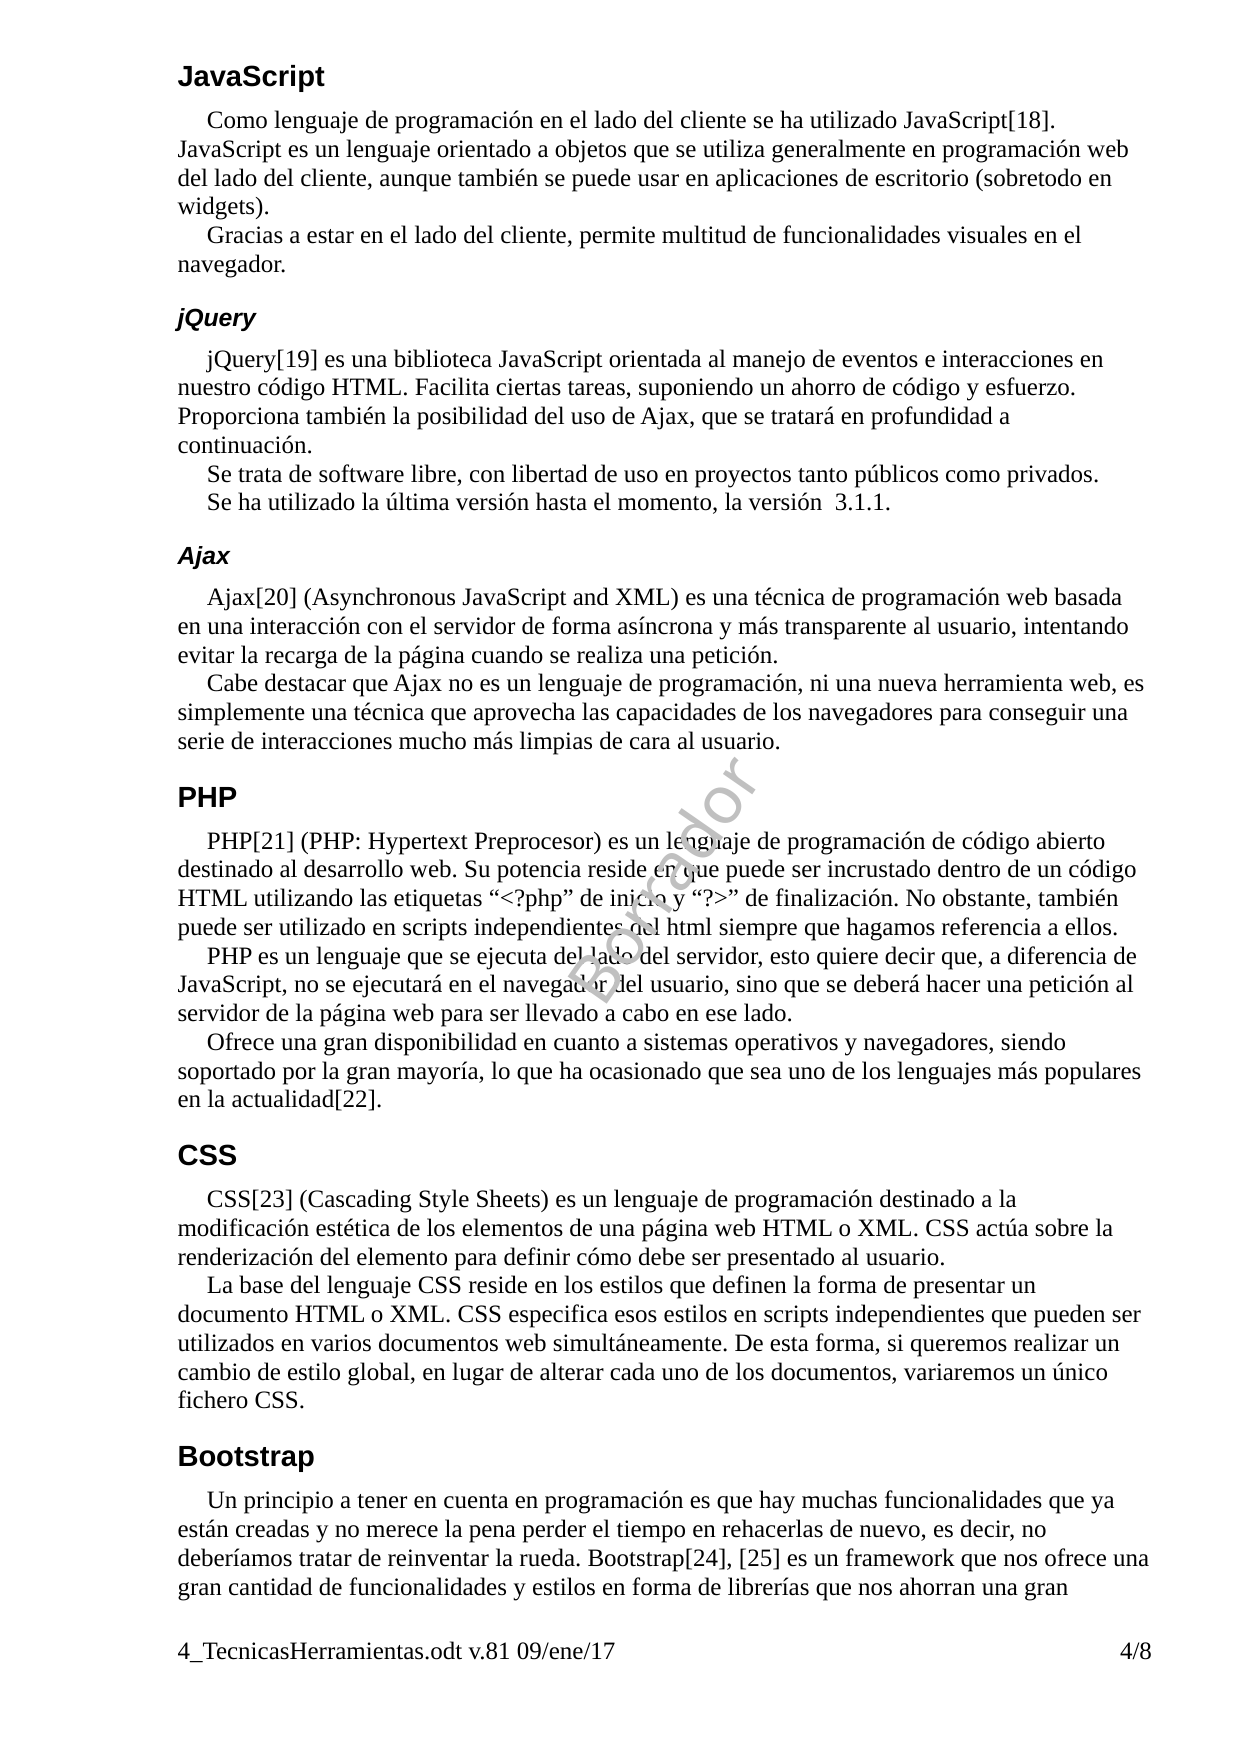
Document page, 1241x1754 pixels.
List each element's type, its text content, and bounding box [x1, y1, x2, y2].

text CSS[23]⁠ (Cascading Style Sheets) es un lenguaje de programación destinado a la modificación estética de los elementos de una página web HTML o XML. CSS actúa sobre la renderización del elemento para definir cómo debe ser presentado al usuario. [177, 1184, 1152, 1271]
text Se ha utilizado la última versión hasta el momento, la versión 3.1.1. [177, 487, 1152, 516]
text Ofrece una gran disponibilidad en cuanto a sistemas operativos y navegadores, siendo soportado por la gran mayoría, lo que ha ocasionado que sea uno de los lenguajes más populares en la actualidad[22]⁠. [177, 1027, 1152, 1113]
subtitle Ajax [177, 541, 1152, 570]
subtitle JavaScript [177, 59, 1152, 93]
text Cabe destacar que Ajax no es un lenguaje de programación, ni una nueva herramienta web, es simplemente una técnica que aprovecha las capacidades de los navegadores para conseguir una serie de interacciones mucho más limpias de cara al usuario. [177, 668, 1152, 755]
text La base del lenguaje CSS reside en los estilos que definen la forma de presentar un documento HTML o XML. CSS especifica esos estilos en scripts independientes que pueden ser utilizados en varios documentos web simultáneamente. De esta forma, si queremos realizar un cambio de estilo global, en lugar de alterar cada uno de los documentos, variaremos un único fichero CSS. [177, 1271, 1152, 1414]
text Como lenguaje de programación en el lado del cliente se ha utilizado JavaScript[18]⁠. JavaScript es un lenguaje orientado a objetos que se utiliza generalmente en programación web del lado del cliente, aunque también se puede usar en aplicaciones de escritorio (sobretodo en widgets). [177, 105, 1152, 220]
text Ajax[20]⁠ (Asynchronous JavaScript and XML) es una técnica de programación web basada en una interacción con el servidor de forma asíncrona y más transparente al usuario, intentando evitar la recarga de la página cuando se realiza una petición. [177, 582, 1152, 668]
subtitle Bootstrap [177, 1439, 1152, 1473]
subtitle PHP [177, 780, 1152, 813]
subtitle CSS [177, 1138, 1152, 1172]
subtitle jQuery [177, 303, 1152, 331]
text Un principio a tener en cuenta en programación es que hay muchas funcionalidades que ya están creadas y no merece la pena perder el tiempo en rehacerlas de nuevo, es decir, no deberíamos tratar de reinventar la rueda. Bootstrap[24], [25]⁠ es un framework que nos ofrece una gran cantidad de funcionalidades y estilos en forma de librerías que nos ahorran una gran [177, 1485, 1152, 1600]
text PHP[21]⁠ (PHP: Hypertext Preprocesor) es un lenguaje de programación de código abierto destinado al desarrollo web. Su potencia reside en que puede ser incrustado dentro de un código HTML utilizando las etiquetas “<?php” de inicio y “?>” de finalización. No obstante, también puede ser utilizado en scripts independientes del html siempre que hagamos referencia a ellos. [177, 826, 1152, 941]
text Se trata de software libre, con libertad de uso en proyectos tanto públicos como privados. [177, 459, 1152, 487]
text PHP es un lenguaje que se ejecuta del lado del servidor, esto quiere decir que, a diferencia de JavaScript, no se ejecutará en el navegador del usuario, sino que se deberá hacer una petición al servidor de la página web para ser llevado a cabo en ese lado. [177, 941, 1152, 1027]
text Gracias a estar en el lado del cliente, permite multitud de funcionalidades visuales en el navegador. [177, 220, 1152, 278]
text jQuery[19]⁠ es una biblioteca JavaScript orientada al manejo de eventos e interacciones en nuestro código HTML. Facilita ciertas tareas, suponiendo un ahorro de código y esfuerzo. Proporciona también la posibilidad del uso de Ajax, que se tratará en profundidad a continuación. [177, 344, 1152, 459]
